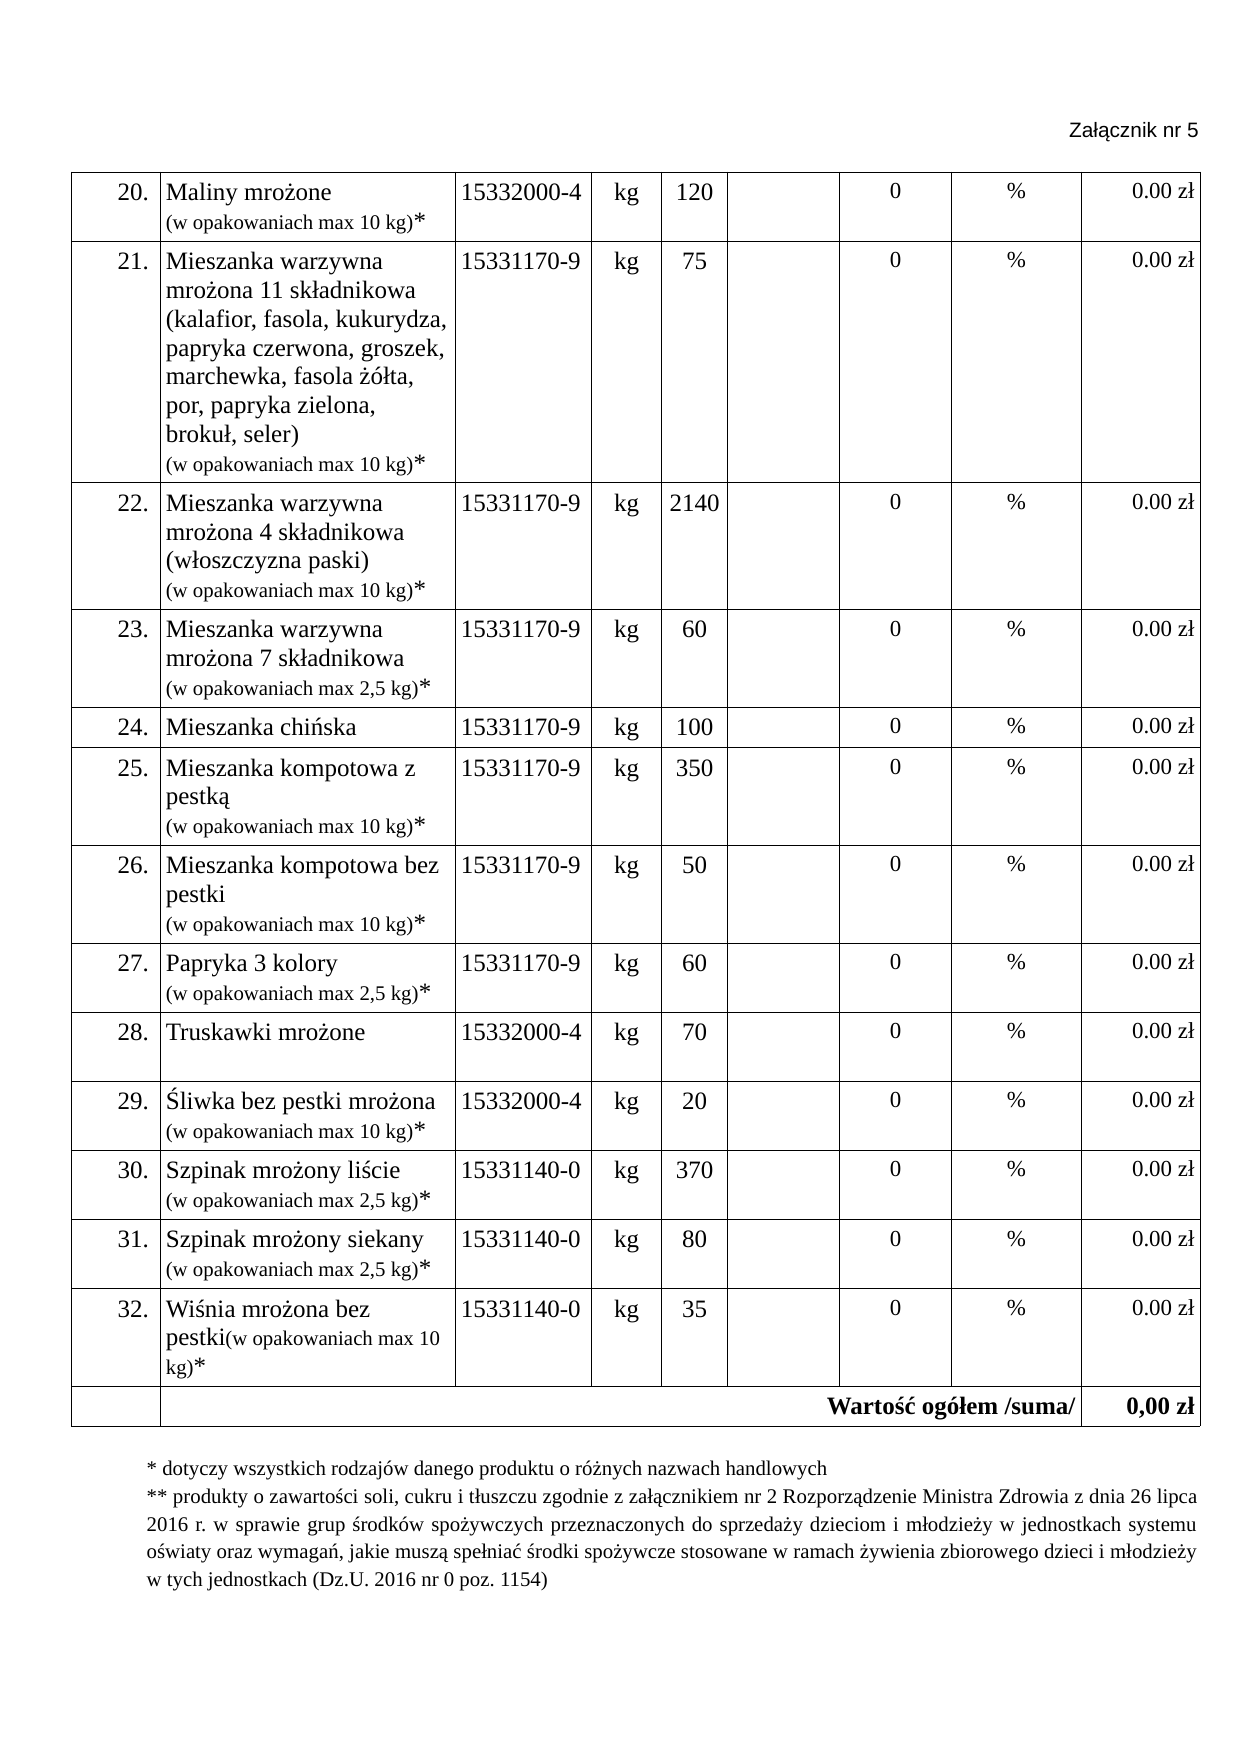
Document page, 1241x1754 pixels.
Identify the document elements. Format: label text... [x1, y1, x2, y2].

table_cell 60 [662, 610, 727, 707]
table_cell Wartość ogółem /suma/ [161, 1387, 1081, 1426]
table_cell Wiśnia mrożona bez pestki(w opakowaniach max 10 kg)* [161, 1289, 455, 1386]
table_cell % [952, 748, 1081, 845]
table_cell % [952, 1220, 1081, 1288]
table_cell 15331170-9 [456, 242, 591, 482]
table_cell [728, 708, 839, 747]
table_cell kg [592, 610, 661, 707]
table_cell [72, 1013, 160, 1081]
table_cell 0,00 zł [1082, 483, 1200, 609]
table_cell 15331170-9 [456, 846, 591, 942]
table_cell 0,00 zł [1082, 1013, 1200, 1081]
table_cell [72, 1220, 160, 1288]
table_cell [728, 242, 839, 482]
table_cell 0,00 zł [1082, 944, 1200, 1012]
table_cell [72, 1289, 160, 1386]
table_cell [728, 846, 839, 942]
table_cell 0 [840, 610, 951, 707]
table_cell 100 [662, 708, 727, 747]
table_cell 15332000-4 [456, 173, 591, 241]
table_cell Śliwka bez pestki mrożona (w opakowaniach max 10 kg)* [161, 1082, 455, 1150]
table_cell 0,00 zł [1082, 846, 1200, 942]
table_cell Szpinak mrożony liście (w opakowaniach max 2,5 kg)* [161, 1151, 455, 1219]
table_cell kg [592, 748, 661, 845]
table_cell kg [592, 242, 661, 482]
table_cell [72, 748, 160, 845]
table_cell 15331170-9 [456, 483, 591, 609]
table_cell 15332000-4 [456, 1013, 591, 1081]
table_cell 0 [840, 846, 951, 942]
table_cell 0 [840, 1220, 951, 1288]
table_cell [728, 1082, 839, 1150]
table_cell [72, 242, 160, 482]
table_cell [72, 846, 160, 942]
table_cell 370 [662, 1151, 727, 1219]
table_cell Mieszanka warzywna mrożona 7 składnikowa (w opakowaniach max 2,5 kg)* [161, 610, 455, 707]
table_cell % [952, 1289, 1081, 1386]
table_cell [72, 1082, 160, 1150]
table_cell [72, 708, 160, 747]
table_cell 0 [840, 1013, 951, 1081]
table_cell [72, 1151, 160, 1219]
table_cell Mieszanka warzywna mrożona 11 składnikowa (kalafior, fasola, kukurydza, papryka czerwona, groszek, marchewka, fasola żółta, por, papryka zielona, brokuł, seler) (w opakowaniach max 10 kg)* [161, 242, 455, 482]
table_cell kg [592, 483, 661, 609]
table_cell 0 [840, 1082, 951, 1150]
table_cell 0,00 zł [1082, 1082, 1200, 1150]
table_cell 75 [662, 242, 727, 482]
table_cell [72, 1387, 160, 1426]
table_cell [728, 944, 839, 1012]
table_cell 15331170-9 [456, 610, 591, 707]
table_cell 0 [840, 242, 951, 482]
table_cell 50 [662, 846, 727, 942]
table_cell 20 [662, 1082, 727, 1150]
table_cell [728, 1220, 839, 1288]
table_cell 0,00 zł [1082, 1220, 1200, 1288]
table_cell 0 [840, 944, 951, 1012]
table_cell 15331140-0 [456, 1151, 591, 1219]
table_cell 0,00 zł [1082, 748, 1200, 845]
table_cell [728, 748, 839, 845]
table_cell % [952, 242, 1081, 482]
table_cell Mieszanka chińska [161, 708, 455, 747]
table_cell % [952, 1082, 1081, 1150]
table_cell Truskawki mrożone [161, 1013, 455, 1081]
table_cell 0,00 zł [1082, 1289, 1200, 1386]
table_cell kg [592, 846, 661, 942]
table_cell [728, 1151, 839, 1219]
table_cell kg [592, 708, 661, 747]
table_cell 0,00 zł [1082, 173, 1200, 241]
table_cell kg [592, 944, 661, 1012]
table_cell 0 [840, 1151, 951, 1219]
list ** produkty o zawartości soli, cukru i tłuszczu zgodnie z załącznikiem nr 2 Rozporządzenie Ministra Zdrowia z dnia 26 lipca 2016 r. w sprawie grup środków spożywczych przeznaczonych do sprzedaży dzieciom i młodzieży w jednostkach systemu oświaty oraz wymagań, jakie muszą spełniać środki spożywcze stosowane w ramach żywienia zbiorowego dzieci i młodzieży w tych jednostkach (Dz.U. 2016 nr 0 poz. 1154) [109, 1484, 1198, 1591]
table_cell 80 [662, 1220, 727, 1288]
table_cell Mieszanka kompotowa z pestką (w opakowaniach max 10 kg)* [161, 748, 455, 845]
table_cell [72, 610, 160, 707]
table_cell 0 [840, 708, 951, 747]
table_cell kg [592, 1289, 661, 1386]
table_cell [728, 610, 839, 707]
table_cell 15332000-4 [456, 1082, 591, 1150]
table_cell % [952, 944, 1081, 1012]
table_cell kg [592, 1013, 661, 1081]
table_cell 15331170-9 [456, 944, 591, 1012]
table_cell 15331140-0 [456, 1289, 591, 1386]
table_cell Maliny mrożone (w opakowaniach max 10 kg)* [161, 173, 455, 241]
table_cell 70 [662, 1013, 727, 1081]
table_cell 0 [840, 1289, 951, 1386]
table_cell % [952, 483, 1081, 609]
table_cell % [952, 610, 1081, 707]
table_cell 15331140-0 [456, 1220, 591, 1288]
table_cell Szpinak mrożony siekany (w opakowaniach max 2,5 kg)* [161, 1220, 455, 1288]
table_cell 0,00 zł [1082, 242, 1200, 482]
table_cell % [952, 846, 1081, 942]
table_cell [72, 173, 160, 241]
table_cell Mieszanka warzywna mrożona 4 składnikowa (włoszczyzna paski) (w opakowaniach max 10 kg)* [161, 483, 455, 609]
table_cell 0,00 zł [1082, 1387, 1200, 1426]
list * dotyczy wszystkich rodzajów danego produktu o różnych nazwach handlowych [109, 1456, 1198, 1480]
table_cell 0,00 zł [1082, 708, 1200, 747]
table_cell [728, 173, 839, 241]
table_cell % [952, 708, 1081, 747]
table_cell % [952, 1013, 1081, 1081]
table_cell kg [592, 173, 661, 241]
table_cell 0 [840, 748, 951, 845]
table_cell [728, 1013, 839, 1081]
table_cell 0 [840, 483, 951, 609]
table_cell Papryka 3 kolory (w opakowaniach max 2,5 kg)* [161, 944, 455, 1012]
table_cell 350 [662, 748, 727, 845]
table_cell 35 [662, 1289, 727, 1386]
table_cell [728, 483, 839, 609]
table_cell 60 [662, 944, 727, 1012]
table_cell Mieszanka kompotowa bez pestki (w opakowaniach max 10 kg)* [161, 846, 455, 942]
table_cell 15331170-9 [456, 708, 591, 747]
table_cell 15331170-9 [456, 748, 591, 845]
table_cell kg [592, 1151, 661, 1219]
table_cell 0,00 zł [1082, 610, 1200, 707]
table_cell [728, 1289, 839, 1386]
table_cell 0 [840, 173, 951, 241]
table_cell % [952, 1151, 1081, 1219]
table_cell kg [592, 1220, 661, 1288]
table_cell [72, 483, 160, 609]
table_cell [72, 944, 160, 1012]
table_cell kg [592, 1082, 661, 1150]
table_cell 0,00 zł [1082, 1151, 1200, 1219]
table_cell 2140 [662, 483, 727, 609]
table_cell 120 [662, 173, 727, 241]
table_cell % [952, 173, 1081, 241]
